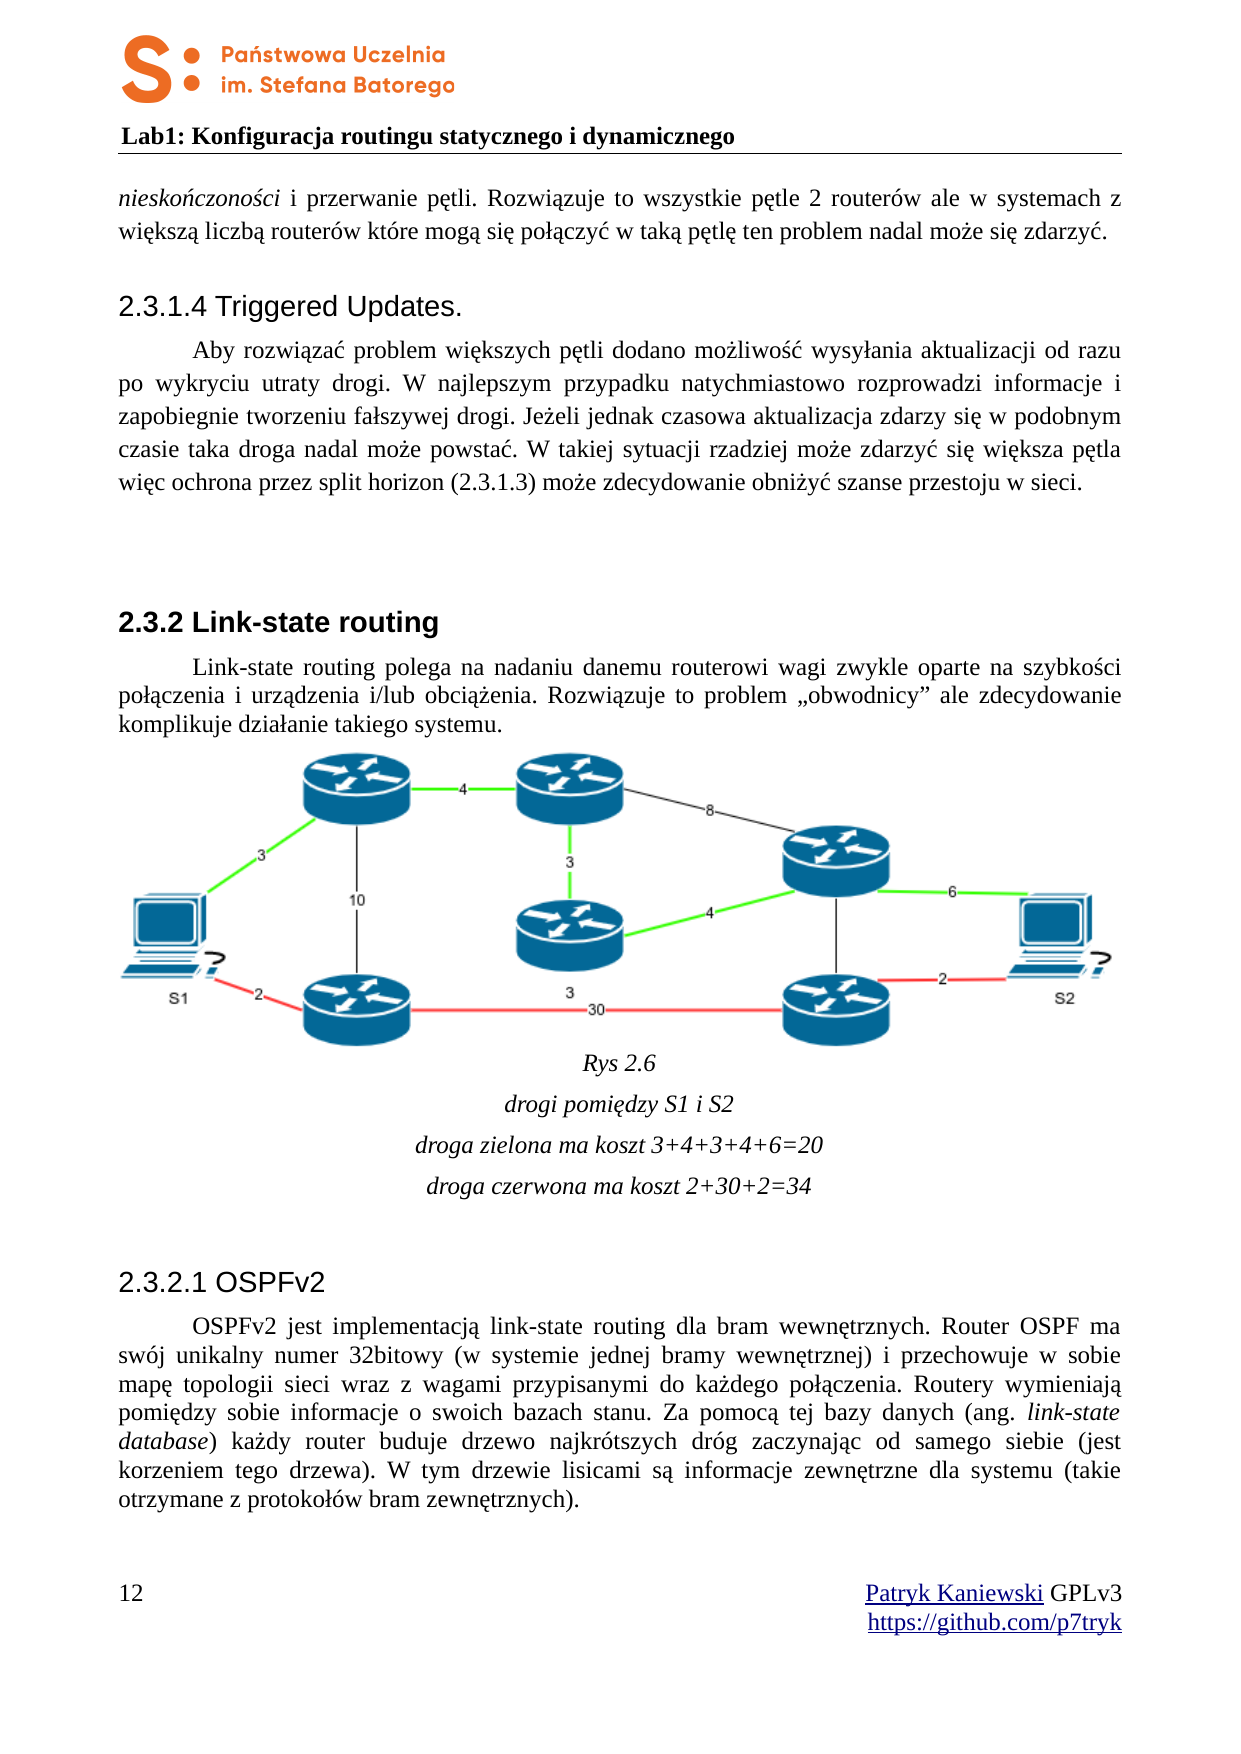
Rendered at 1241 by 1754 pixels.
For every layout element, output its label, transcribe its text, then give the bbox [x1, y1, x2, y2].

subtitle 2.3.2 Link-state routing [118, 605, 1122, 639]
text Aby rozwiązać problem większych pętli dodano możliwość wysyłania aktualizacji od razu po wykryciu utraty drogi. W najlepszym przypadku natychmiastowo rozprowadzi informacje i zapobiegnie tworzeniu fałszywej drogi. Jeżeli jednak czasowa aktualizacja zdarzy się w podobnym czasie taka droga nadal może powstać. W takiej sytuacji rzadziej może zdarzyć się większa pętla więc ochrona przez split horizon (2.3.1.3) może zdecydowanie obniżyć szanse przestoju w sieci. [118, 335, 1122, 496]
text droga czerwona ma koszt 2+30+2=34 [118, 1171, 1122, 1199]
text [118, 738, 1122, 750]
text Rys 2.6 [118, 1049, 1122, 1077]
picture [121, 35, 455, 103]
text nieskończoności i przerwanie pętli. Rozwiązuje to wszystkie pętle 2 routerów ale w systemach z większą liczbą routerów które mogą się połączyć w taką pętlę ten problem nadal może się zdarzyć. [118, 183, 1122, 245]
text droga zielona ma koszt 3+4+3+4+6=20 [118, 1130, 1122, 1159]
text drogi pomiędzy S1 i S2 [118, 1089, 1122, 1118]
subtitle 2.3.2.1 OSPFv2 [118, 1265, 1122, 1299]
picture [118, 750, 1123, 1049]
text OSPFv2 jest implementacją link-state routing dla bram wewnętrznych. Router OSPF ma swój unikalny numer 32bitowy (w systemie jednej bramy wewnętrznej) i przechowuje w sobie mapę topologii sieci wraz z wagami przypisanymi do każdego połączenia. Routery wymieniają pomiędzy sobie informacje o swoich bazach stanu. Za pomocą tej bazy danych (ang. link-state database) każdy router buduje drzewo najkrótszych dróg zaczynając od samego siebie (jest korzeniem tego drzewa). W tym drzewie lisicami są informacje zewnętrzne dla systemu (takie otrzymane z protokołów bram zewnętrznych). [118, 1311, 1122, 1512]
text Link-state routing polega na nadaniu danemu routerowi wagi zwykle oparte na szybkości połączenia i urządzenia i/lub obciążenia. Rozwiązuje to problem „obwodnicy” ale zdecydowanie komplikuje działanie takiego systemu. [118, 652, 1122, 738]
subtitle 2.3.1.4 Triggered Updates. [118, 289, 1122, 322]
